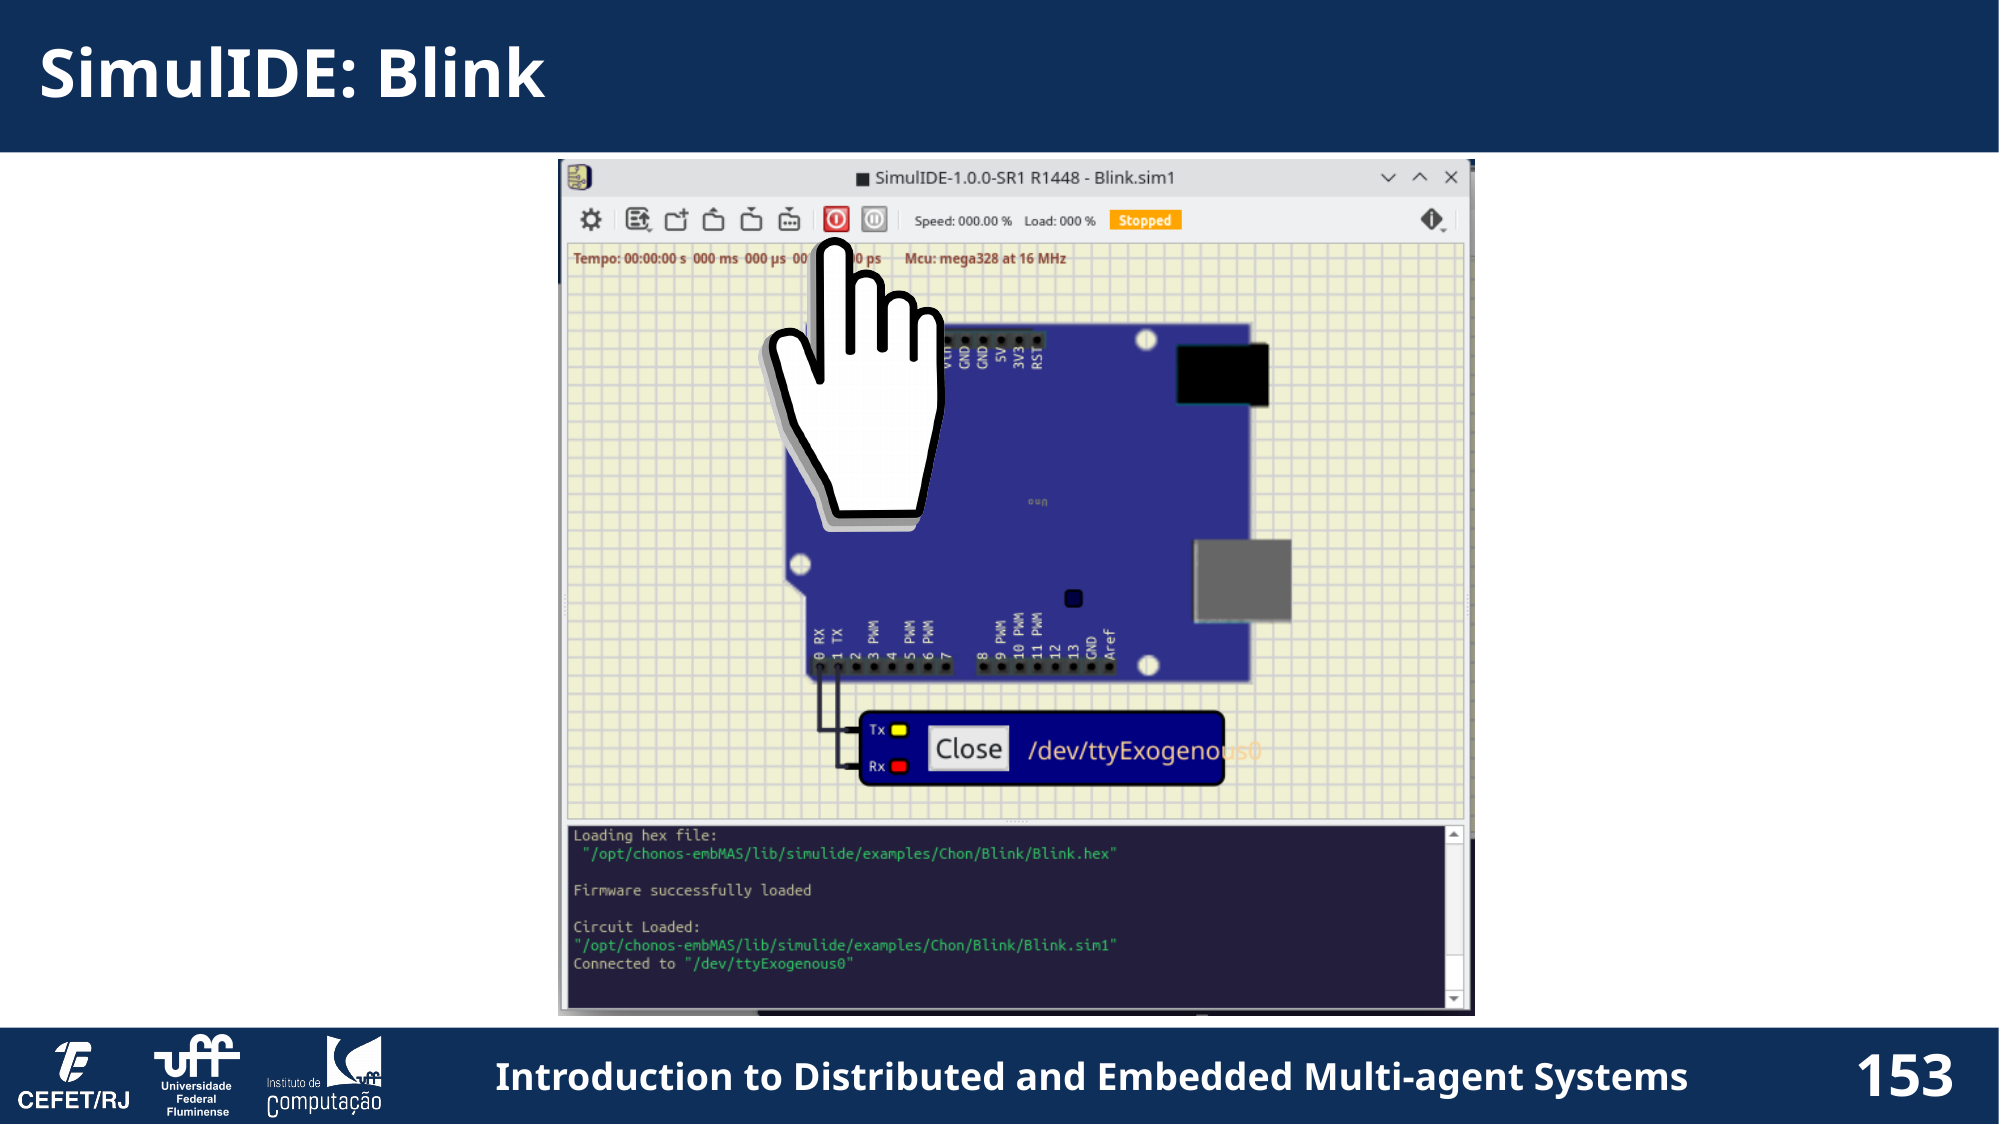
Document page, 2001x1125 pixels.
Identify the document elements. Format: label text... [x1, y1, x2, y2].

picture [265, 1033, 383, 1118]
text_box SimulIDE: Blink [25, 23, 1998, 116]
picture [18, 1021, 129, 1125]
picture [558, 159, 1475, 1016]
picture [153, 1033, 241, 1121]
